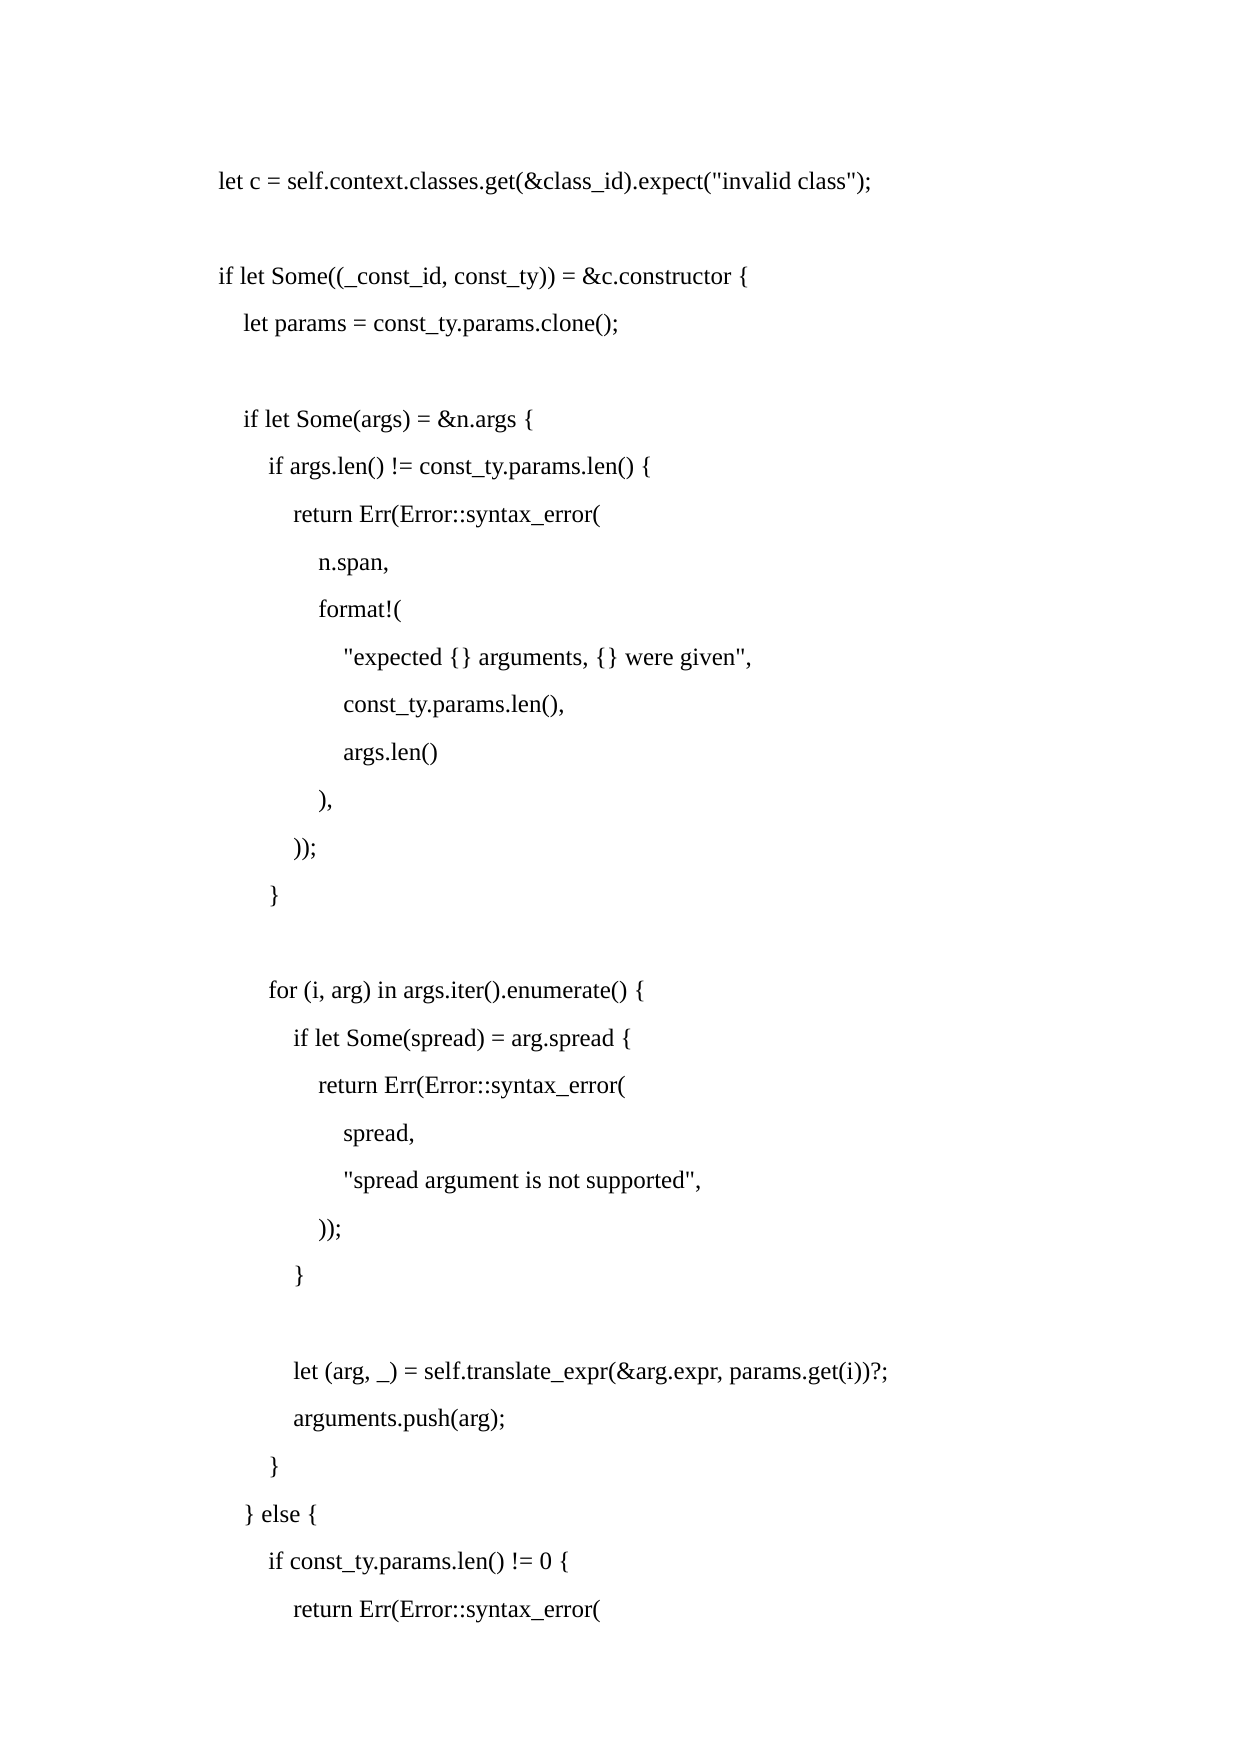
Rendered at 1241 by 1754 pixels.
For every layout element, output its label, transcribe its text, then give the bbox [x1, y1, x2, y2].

text let params = const_ty.params.clone(); [118, 308, 1122, 337]
text args.len() [118, 737, 1122, 766]
text } [118, 880, 1122, 908]
text "spread argument is not supported", [118, 1165, 1122, 1194]
text "expected {} arguments, {} were given", [118, 642, 1122, 671]
text let (arg, _) = self.translate_expr(&arg.expr, params.get(i))?; [118, 1356, 1122, 1384]
text ), [118, 784, 1122, 813]
text if let Some(args) = &n.args { [118, 404, 1122, 432]
text if args.len() != const_ty.params.len() { [118, 451, 1122, 480]
text format!( [118, 594, 1122, 623]
text } [118, 1261, 1122, 1289]
text n.span, [118, 547, 1122, 575]
text if let Some(spread) = arg.spread { [118, 1023, 1122, 1051]
text for (i, arg) in args.iter().enumerate() { [118, 975, 1122, 1004]
text arguments.push(arg); [118, 1403, 1122, 1432]
text spread, [118, 1118, 1122, 1147]
text return Err(Error::syntax_error( [118, 499, 1122, 528]
text } else { [118, 1499, 1122, 1527]
text )); [118, 832, 1122, 861]
text } [118, 1451, 1122, 1480]
text return Err(Error::syntax_error( [118, 1070, 1122, 1099]
text const_ty.params.len(), [118, 689, 1122, 718]
text return Err(Error::syntax_error( [118, 1594, 1122, 1623]
text if const_ty.params.len() != 0 { [118, 1546, 1122, 1575]
text let c = self.context.classes.get(&class_id).expect("invalid class"); [118, 166, 1122, 194]
text )); [118, 1213, 1122, 1242]
text if let Some((_const_id, const_ty)) = &c.constructor { [118, 261, 1122, 290]
